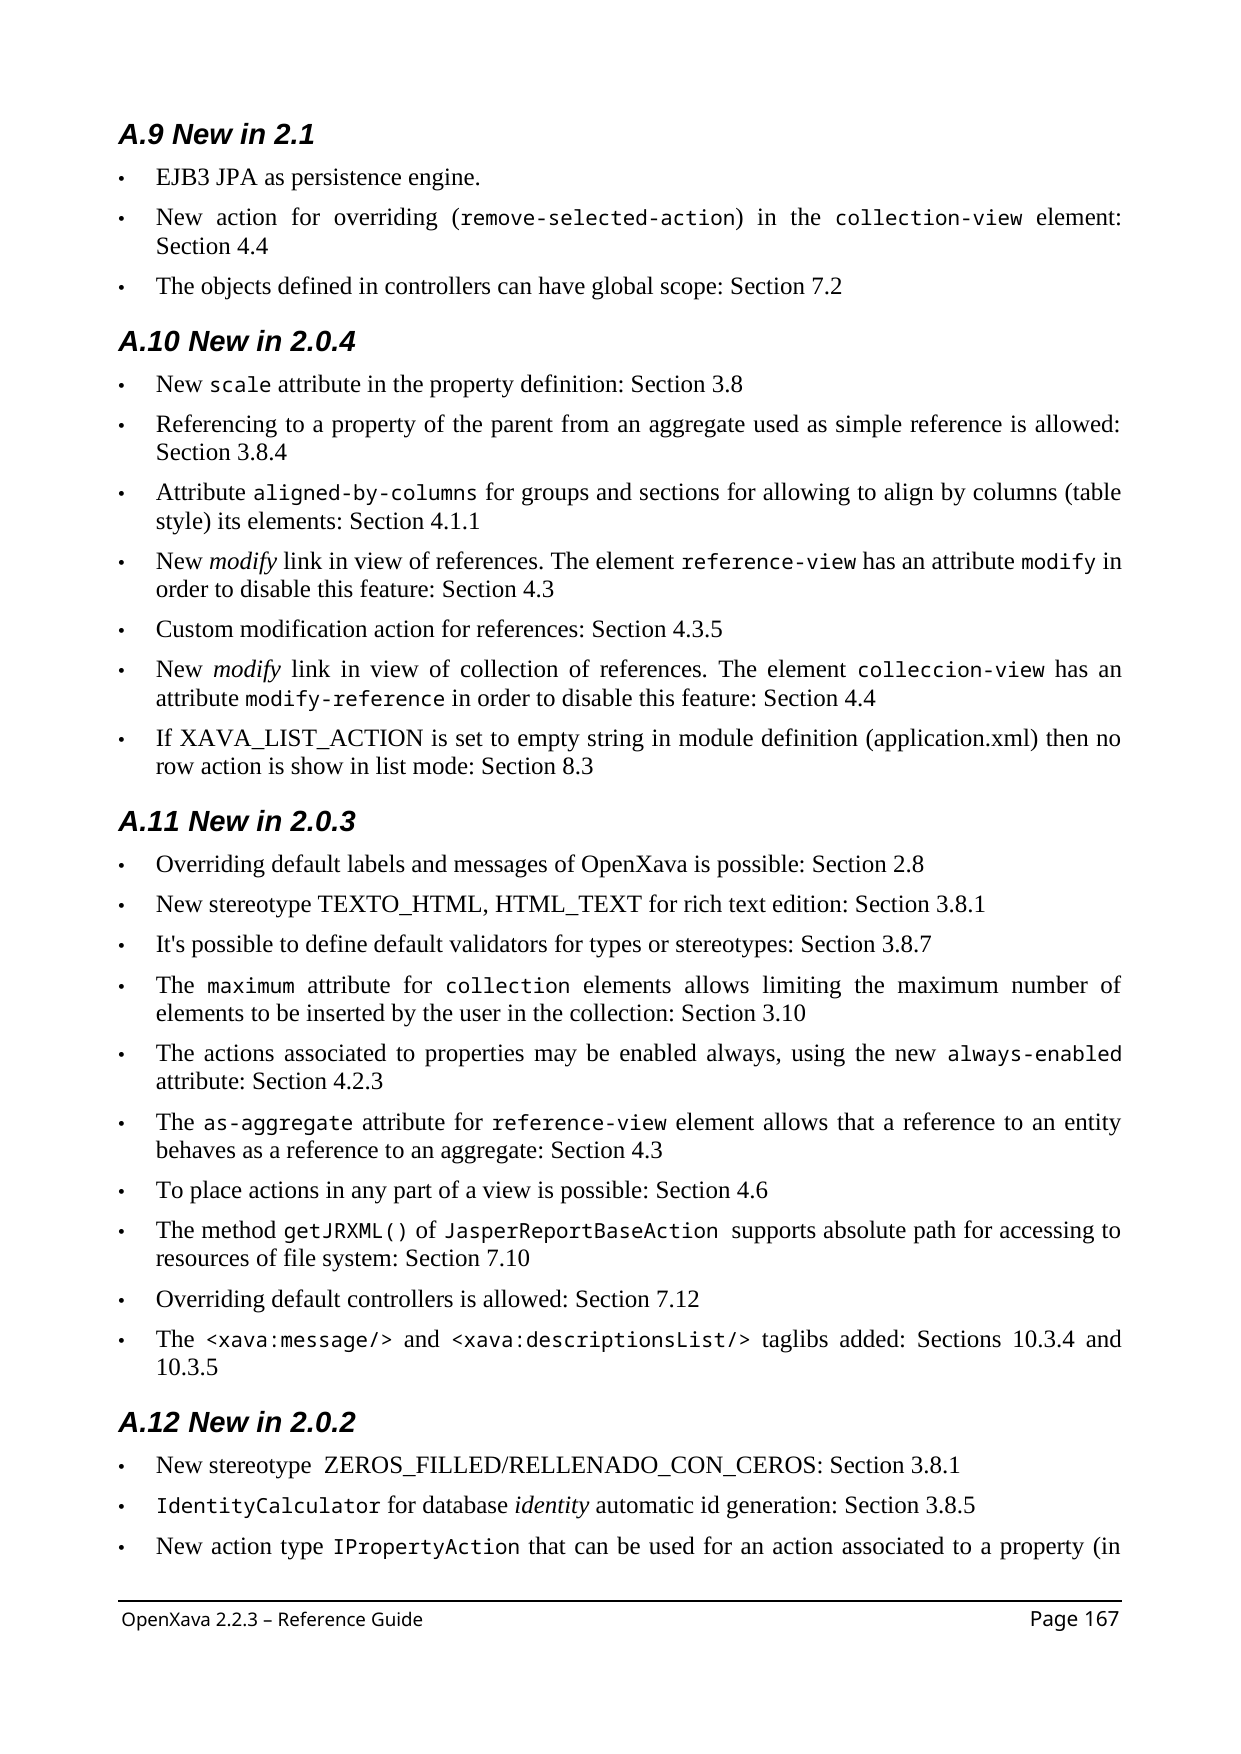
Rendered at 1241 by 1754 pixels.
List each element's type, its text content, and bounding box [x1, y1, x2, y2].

list New modify link in view of references. The element reference-view has an attribute modify in order to disable this feature: Section 4.3 [118, 547, 1122, 603]
list If XAVA_LIST_ACTION is set to empty string in module definition (application.xml) then no row action is show in list mode: Section 8.3 [118, 724, 1122, 780]
list New modify link in view of collection of references. The element colleccion-view has an attribute modify-reference in order to disable this feature: Section 4.4 [118, 656, 1122, 712]
list Referencing to a property of the parent from an aggregate used as simple reference is allowed: Section 3.8.4 [118, 411, 1122, 466]
list It's possible to define default validators for types or stereotypes: Section 3.8.7 [118, 931, 1122, 958]
list New action type IPropertyAction that can be used for an action associated to a property (in [118, 1532, 1122, 1560]
list New action for overriding (remove-selected-action) in the collection-view element: Section 4.4 [118, 203, 1122, 259]
list The as-aggregate attribute for reference-view element allows that a reference to an entity behaves as a reference to an aggregate: Section 4.3 [118, 1108, 1122, 1164]
subtitle New in 2.0.3 [118, 805, 1122, 838]
list The objects defined in controllers can have global scope: Section 7.2 [118, 272, 1122, 300]
subtitle New in 2.0.4 [118, 325, 1122, 357]
list New stereotype TEXTO_HTML, HTML_TEXT for rich text edition: Section 3.8.1 [118, 890, 1122, 918]
list Attribute aligned-by-columns for groups and sections for allowing to align by columns (table style) its elements: Section 4.1.1 [118, 478, 1122, 534]
subtitle New in 2.1 [118, 118, 1122, 151]
list The maximum attribute for collection elements allows limiting the maximum number of elements to be inserted by the user in the collection: Section 3.10 [118, 971, 1122, 1027]
list Overriding default labels and messages of OpenXava is possible: Section 2.8 [118, 850, 1122, 878]
list New stereotype ZEROS_FILLED/RELLENADO_CON_CEROS: Section 3.8.1 [118, 1451, 1122, 1479]
list Custom modification action for references: Section 4.3.5 [118, 615, 1122, 643]
list The actions associated to properties may be enabled always, using the new always-enabled attribute: Section 4.2.3 [118, 1039, 1122, 1095]
list The <xava:message/> and <xava:descriptionsList/> taglibs added: Sections 10.3.4 and 10.3.5 [118, 1325, 1122, 1381]
list EJB3 JPA as persistence engine. [118, 163, 1122, 191]
list Overriding default controllers is allowed: Section 7.12 [118, 1285, 1122, 1312]
list IdentityCalculator for database identity automatic id generation: Section 3.8.5 [118, 1491, 1122, 1519]
subtitle New in 2.0.2 [118, 1406, 1122, 1439]
list To place actions in any part of a view is possible: Section 4.6 [118, 1176, 1122, 1204]
list New scale attribute in the property definition: Section 3.8 [118, 370, 1122, 398]
list The method getJRXML() of JasperReportBaseAction supports absolute path for accessing to resources of file system: Section 7.10 [118, 1216, 1122, 1272]
